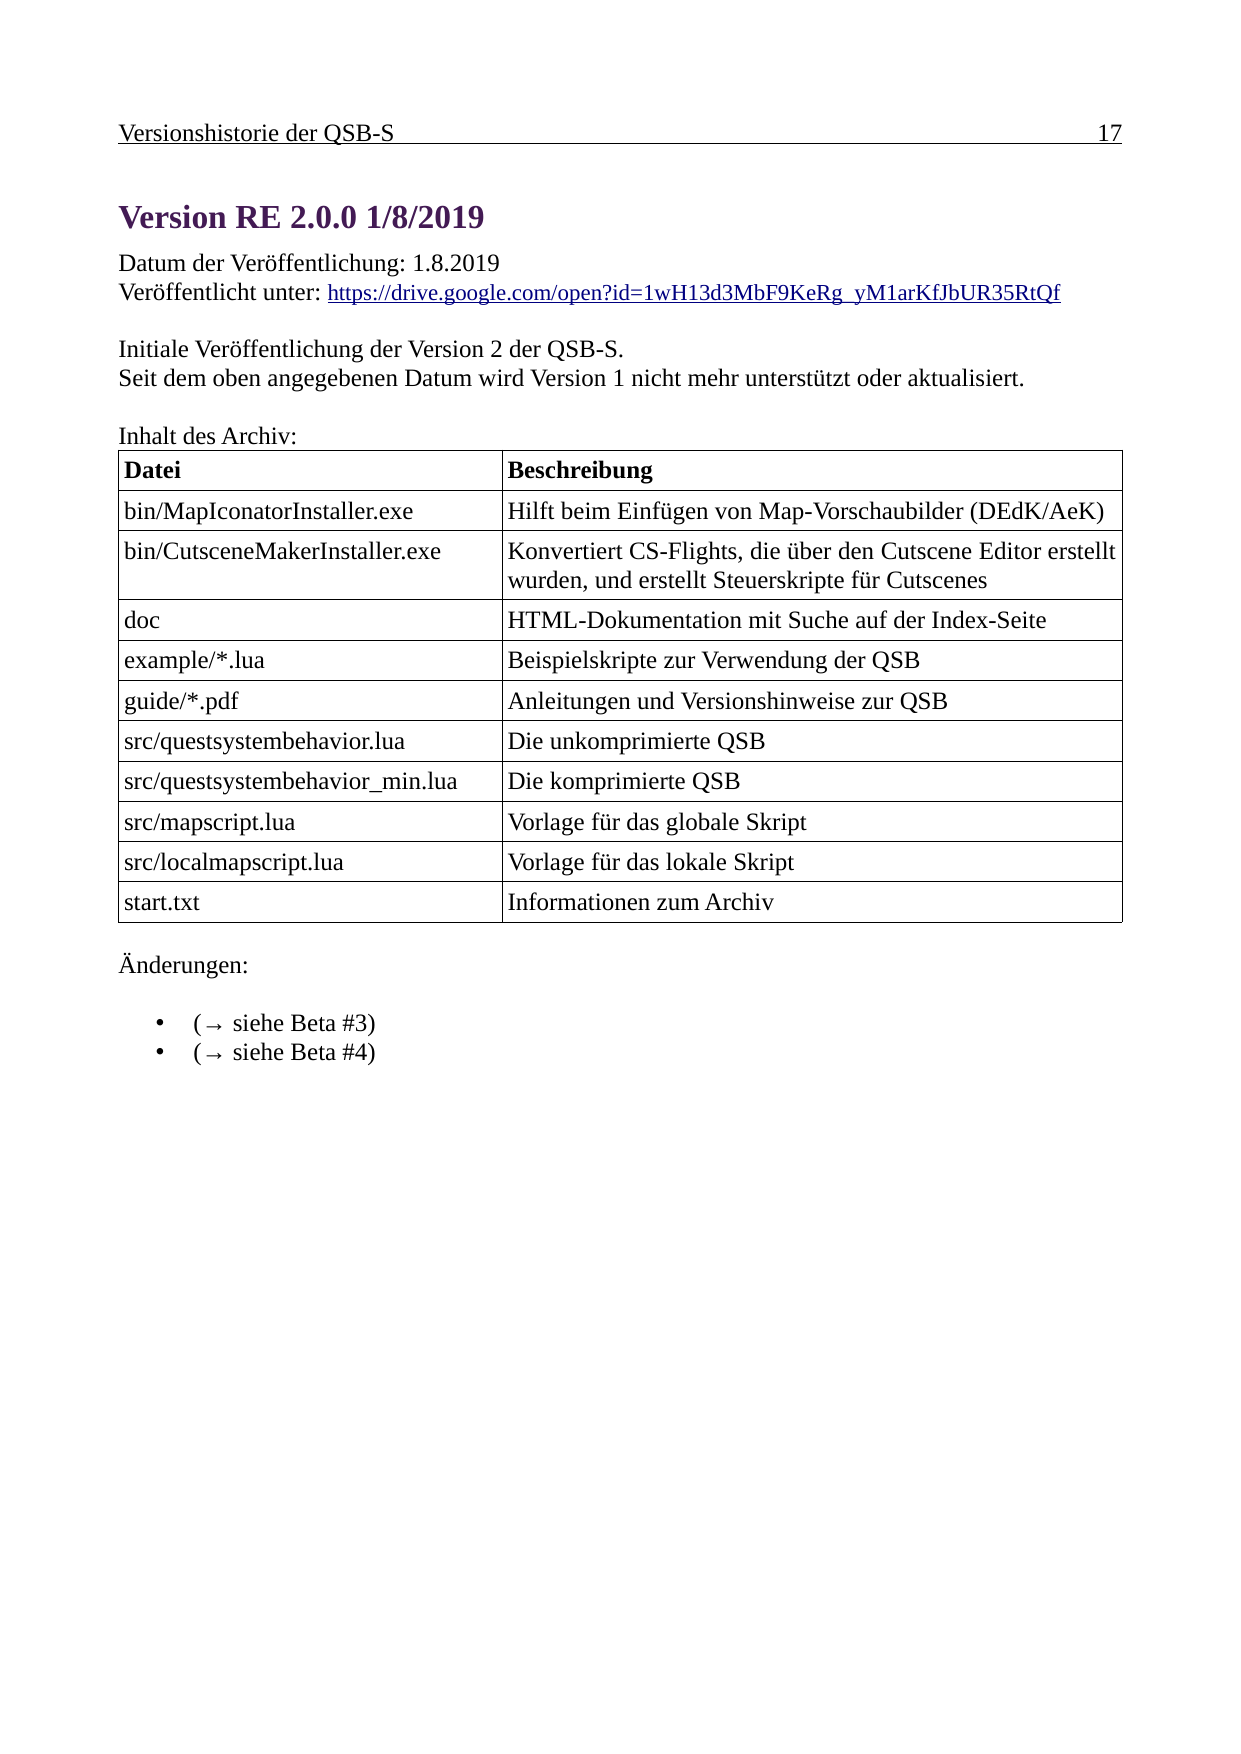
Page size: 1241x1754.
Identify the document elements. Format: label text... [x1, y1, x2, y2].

table_cell bin/CutsceneMakerInstaller.exe [119, 531, 502, 599]
list (→ siehe Beta #4) [156, 1037, 1122, 1066]
table_cell example/*.lua [119, 641, 502, 680]
table_header Datei [119, 451, 502, 490]
subtitle Version RE 2.0.0 1/8/2019 [118, 197, 1122, 236]
table_cell Die komprimierte QSB [503, 762, 1122, 801]
table_cell Informationen zum Archiv [503, 882, 1122, 922]
table_cell Anleitungen und Versionshinweise zur QSB [503, 681, 1122, 720]
table_cell src/questsystembehavior_min.lua [119, 762, 502, 801]
table_cell Beispielskripte zur Verwendung der QSB [503, 641, 1122, 680]
text Veröffentlicht unter: https://drive.google.com/open?id=1wH13d3MbF9KeRg_yM1arKfJbUR35RtQf [118, 277, 1122, 306]
table_cell HTML-Dokumentation mit Suche auf der Index-Seite [503, 600, 1122, 639]
table_cell Vorlage für das lokale Skript [503, 842, 1122, 881]
table_cell src/questsystembehavior.lua [119, 721, 502, 761]
text Änderungen: [118, 951, 1122, 979]
text Datum der Veröffentlichung: 1.8.2019 [118, 248, 1122, 277]
table_header Beschreibung [503, 451, 1122, 490]
list (→ siehe Beta #3) [156, 1008, 1122, 1037]
table_cell Konvertiert CS-Flights, die über den Cutscene Editor erstellt wurden, und erstellt Steuerskripte für Cutscenes [503, 531, 1122, 599]
table_cell Vorlage für das globale Skript [503, 802, 1122, 841]
text Initiale Veröffentlichung der Version 2 der QSB-S. [118, 334, 1122, 363]
table_cell Die unkomprimierte QSB [503, 721, 1122, 761]
text Seit dem oben angegebenen Datum wird Version 1 nicht mehr unterstützt oder aktualisiert. [118, 363, 1122, 392]
table_cell guide/*.pdf [119, 681, 502, 720]
text Inhalt des Archiv: [118, 421, 1122, 449]
table_cell src/mapscript.lua [119, 802, 502, 841]
table_cell start.txt [119, 882, 502, 922]
table_cell bin/MapIconatorInstaller.exe [119, 491, 502, 530]
table_cell Hilft beim Einfügen von Map-Vorschaubilder (DEdK/AeK) [503, 491, 1122, 530]
table_cell doc [119, 600, 502, 639]
table_cell src/localmapscript.lua [119, 842, 502, 881]
